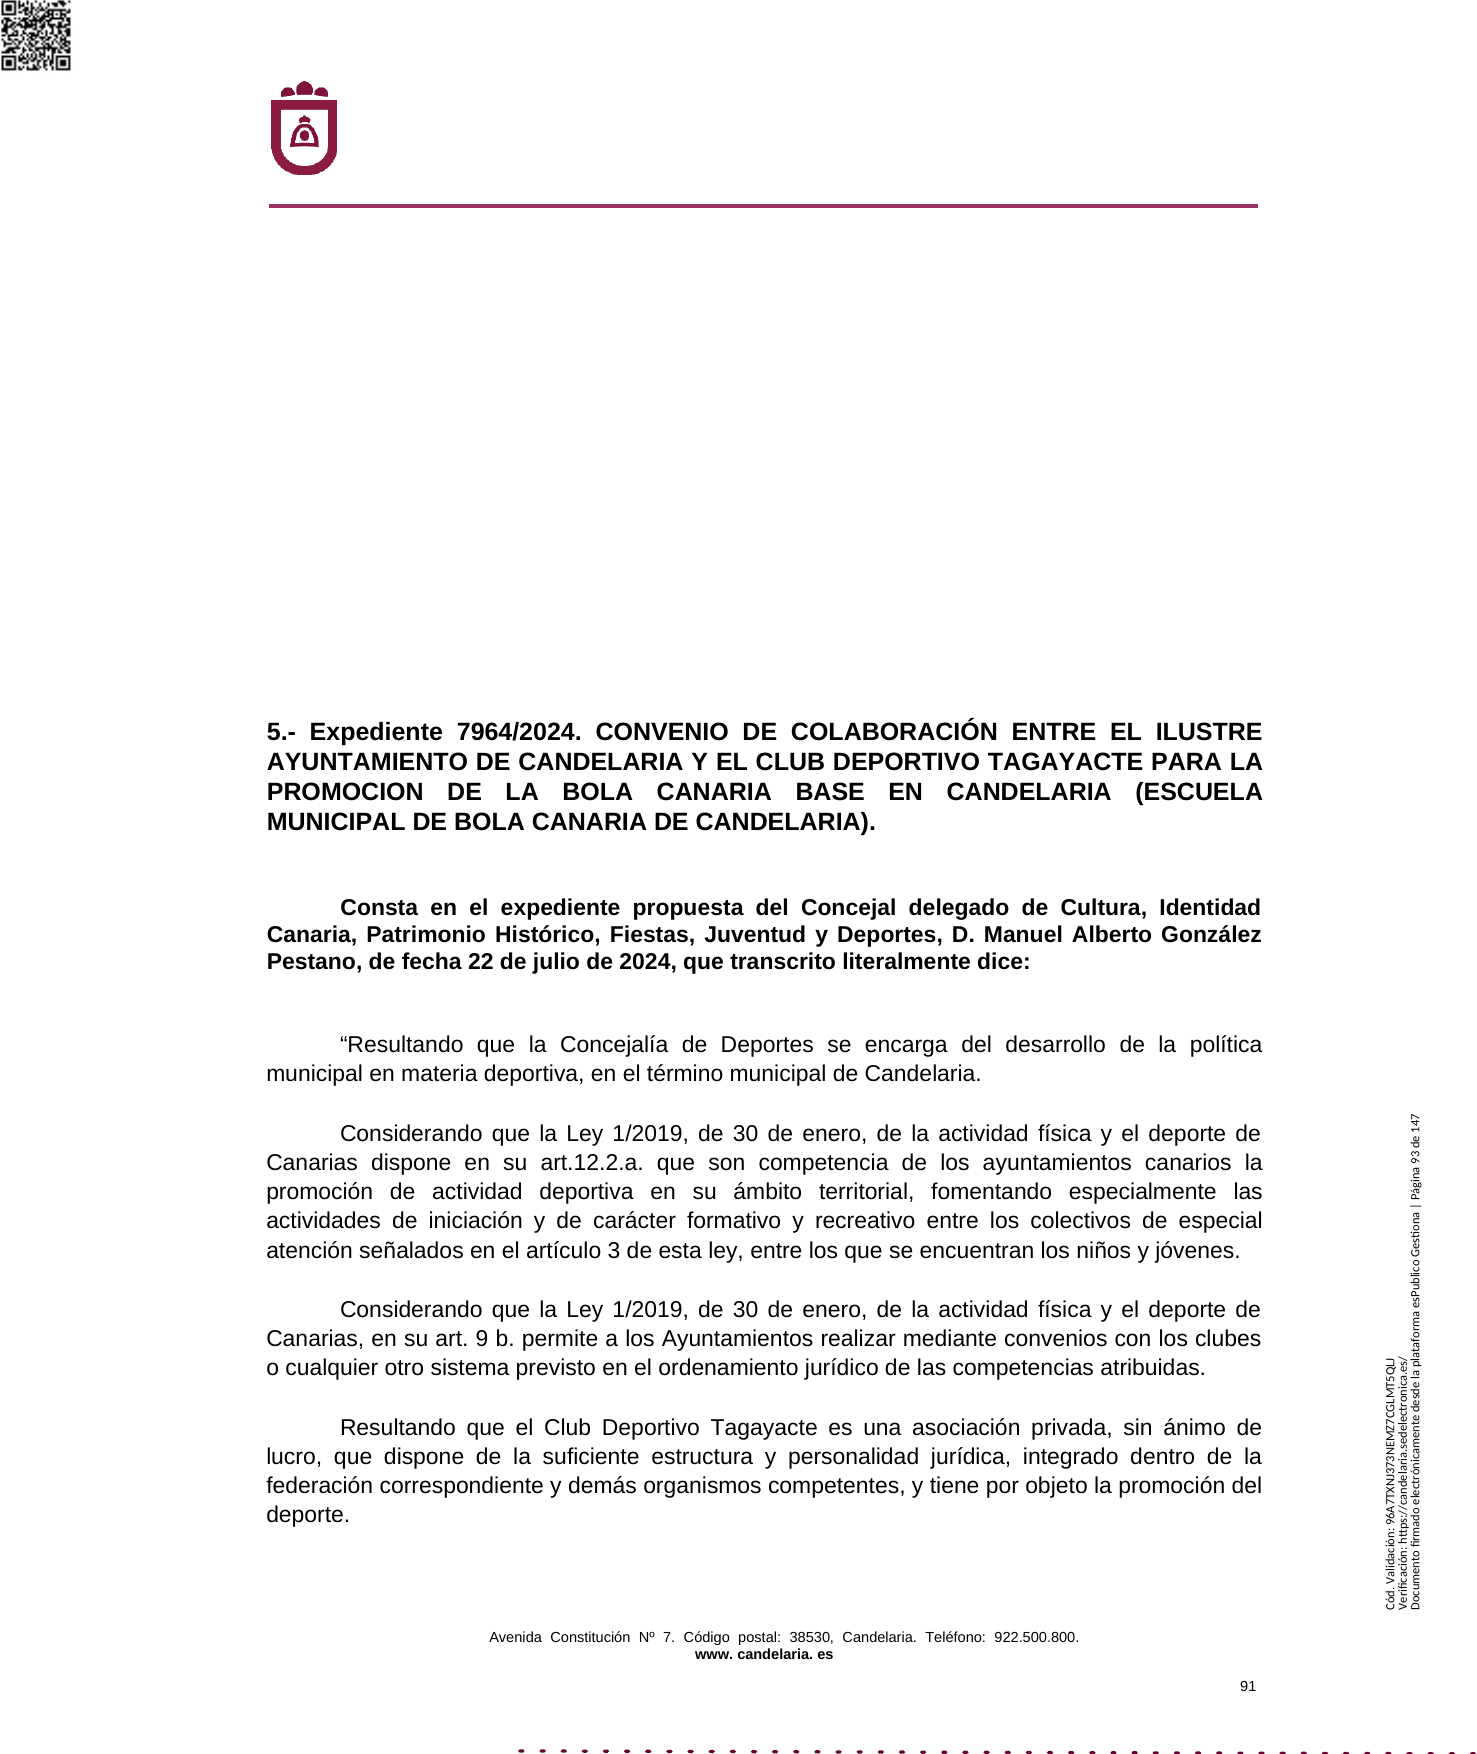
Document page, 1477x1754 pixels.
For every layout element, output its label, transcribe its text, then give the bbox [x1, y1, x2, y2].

text “Resultando que la Concejalía de Deportes se encarga del desarrollo de la política municipal en materia deportiva, en el término municipal de Candelaria. [266, 1031, 1263, 1087]
text 5.- Expediente 7964/2024. CONVENIO DE COLABORACIÓN ENTRE EL ILUSTRE AYUNTAMIENTO DE CANDELARIA Y EL CLUB DEPORTIVO TAGAYACTE PARA LA PROMOCION DE LA BOLA CANARIA BASE EN CANDELARIA (ESCUELA MUNICIPAL DE BOLA CANARIA DE CANDELARIA). [267, 717, 1264, 836]
text Resultando que el Club Deportivo Tagayacte es una asociación privada, sin ánimo de lucro, que dispone de la suficiente estructura y personalidad jurídica, integrado dentro de la federación correspondiente y demás organismos competentes, y tiene por objeto la promoción del deporte. [266, 1414, 1263, 1528]
text Consta en el expediente propuesta del Concejal delegado de Cultura, Identidad Canaria, Patrimonio Histórico, Fiestas, Juventud y Deportes, D. Manuel Alberto González Pestano, de fecha 22 de julio de 2024, que transcrito literalmente dice: [267, 894, 1263, 974]
text Considerando que la Ley 1/2019, de 30 de enero, de la actividad física y el deporte de Canarias dispone en su art.12.2.a. que son competencia de los ayuntamientos canarios la promoción de actividad deportiva en su ámbito territorial, fomentando especialmente las actividades de iniciación y de carácter formativo y recreativo entre los colectivos de especial atención señalados en el artículo 3 de esta ley, entre los que se encuentran los niños y jóvenes. [266, 1120, 1263, 1263]
text Considerando que la Ley 1/2019, de 30 de enero, de la actividad física y el deporte de Canarias, en su art. 9 b. permite a los Ayuntamientos realizar mediante convenios con los clubes o cualquier otro sistema previsto en el ordenamiento jurídico de las competencias atribuidas. [266, 1296, 1263, 1381]
